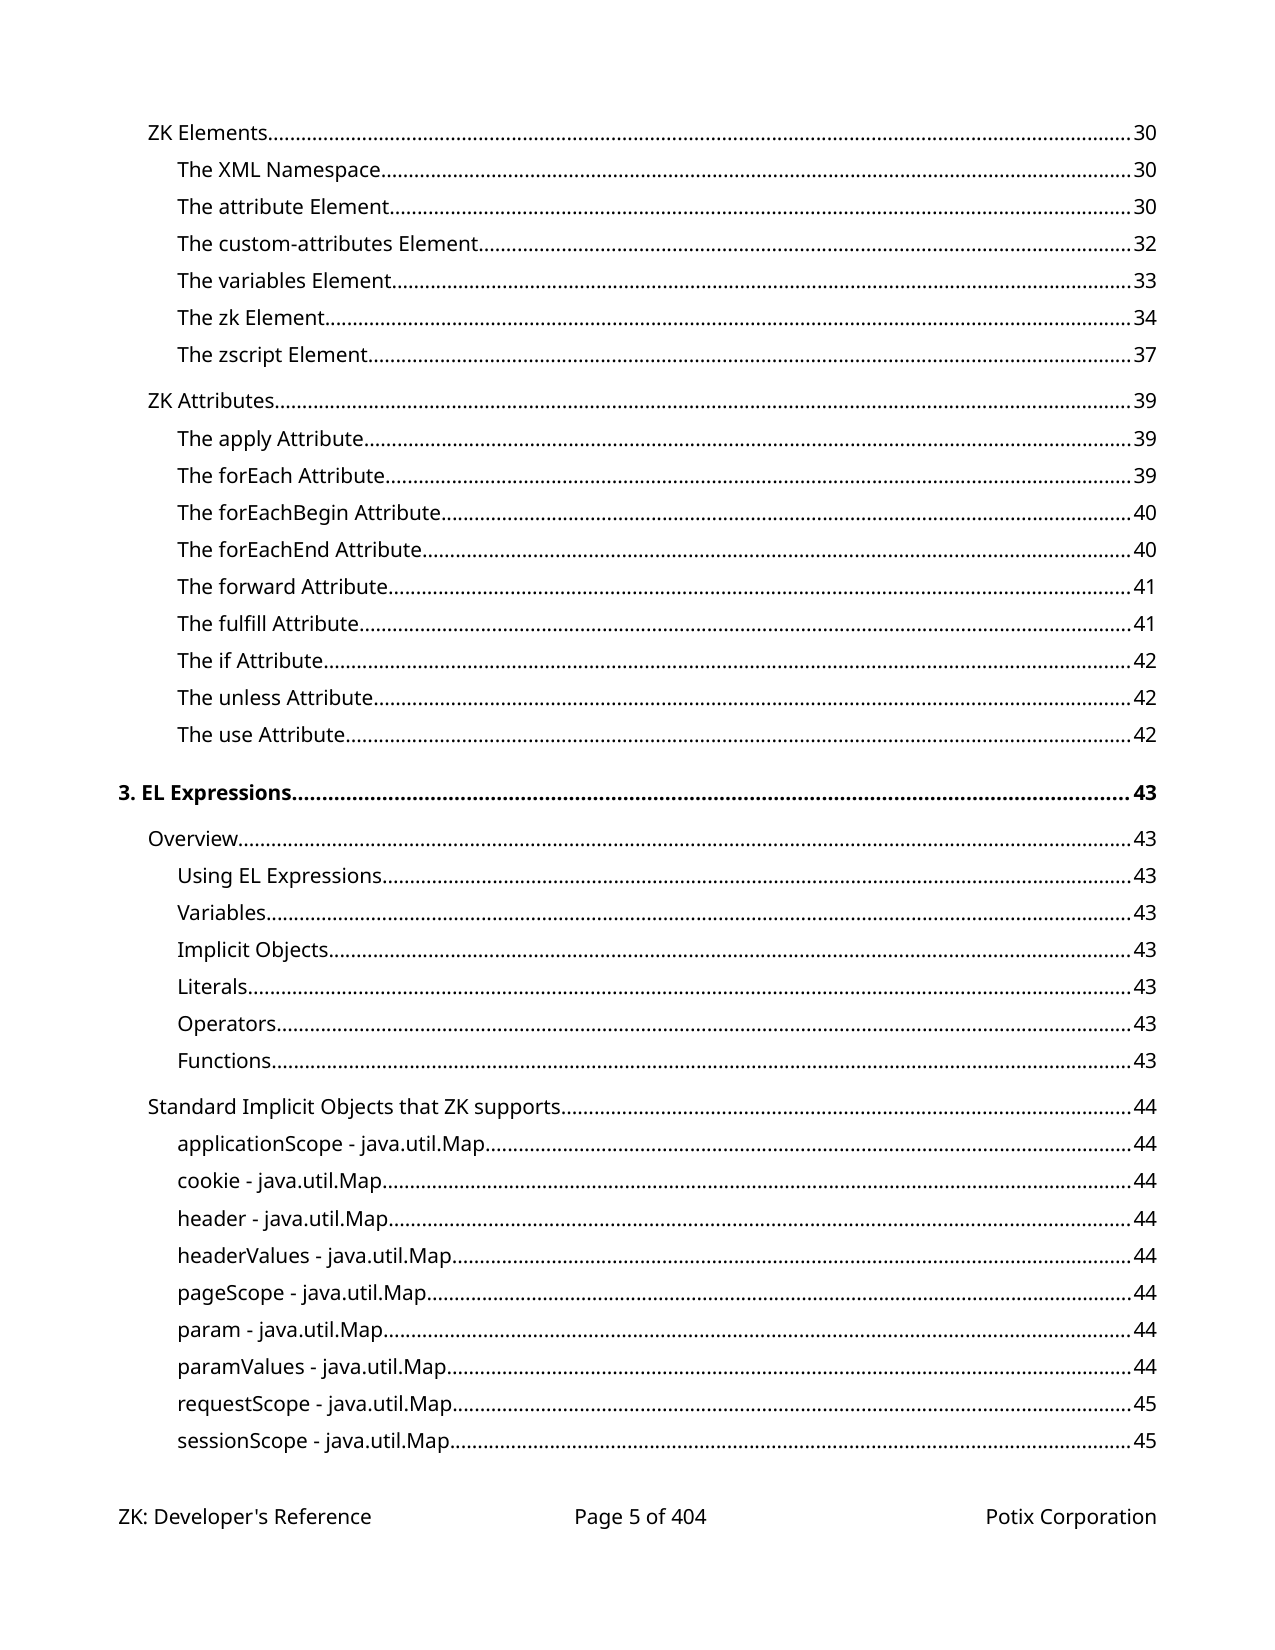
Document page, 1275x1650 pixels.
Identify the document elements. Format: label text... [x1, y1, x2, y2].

text Standard Implicit Objects that ZK supports 44 [148, 1092, 1157, 1121]
text param - java.util.Map 44 [177, 1315, 1157, 1343]
text The apply Attribute 39 [177, 424, 1157, 452]
text The if Attribute 42 [177, 646, 1157, 674]
text ZK Attributes 39 [148, 387, 1157, 415]
text header - java.util.Map 44 [177, 1204, 1157, 1232]
text The unless Attribute 42 [177, 683, 1157, 711]
text The use Attribute 42 [177, 720, 1157, 748]
text Operators 43 [177, 1009, 1157, 1038]
text requestScope - java.util.Map 45 [177, 1389, 1157, 1417]
text The forward Attribute 41 [177, 572, 1157, 600]
text headerValues - java.util.Map 44 [177, 1241, 1157, 1269]
text Implicit Objects 43 [177, 935, 1157, 963]
text The zk Element 34 [177, 303, 1157, 332]
text cookie - java.util.Map 44 [177, 1167, 1157, 1195]
text pageScope - java.util.Map 44 [177, 1278, 1157, 1306]
text The fulfill Attribute 41 [177, 609, 1157, 637]
text Literals 43 [177, 972, 1157, 1001]
text paramValues - java.util.Map 44 [177, 1352, 1157, 1380]
text The variables Element 33 [177, 266, 1157, 295]
text The XML Namespace 30 [177, 155, 1157, 183]
text The forEachEnd Attribute 40 [177, 535, 1157, 563]
text Using EL Expressions 43 [177, 861, 1157, 889]
text 3. EL Expressions 43 [118, 778, 1157, 806]
text The forEachBegin Attribute 40 [177, 498, 1157, 526]
text Overview 43 [148, 824, 1157, 852]
text sessionScope - java.util.Map 45 [177, 1426, 1157, 1454]
text The custom-attributes Element 32 [177, 229, 1157, 258]
text The forEach Attribute 39 [177, 461, 1157, 489]
text applicationScope - java.util.Map 44 [177, 1129, 1157, 1158]
text The zscript Element 37 [177, 341, 1157, 369]
text The attribute Element 30 [177, 192, 1157, 221]
text Variables 43 [177, 898, 1157, 926]
text ZK Elements 30 [148, 118, 1157, 146]
text Functions 43 [177, 1046, 1157, 1075]
